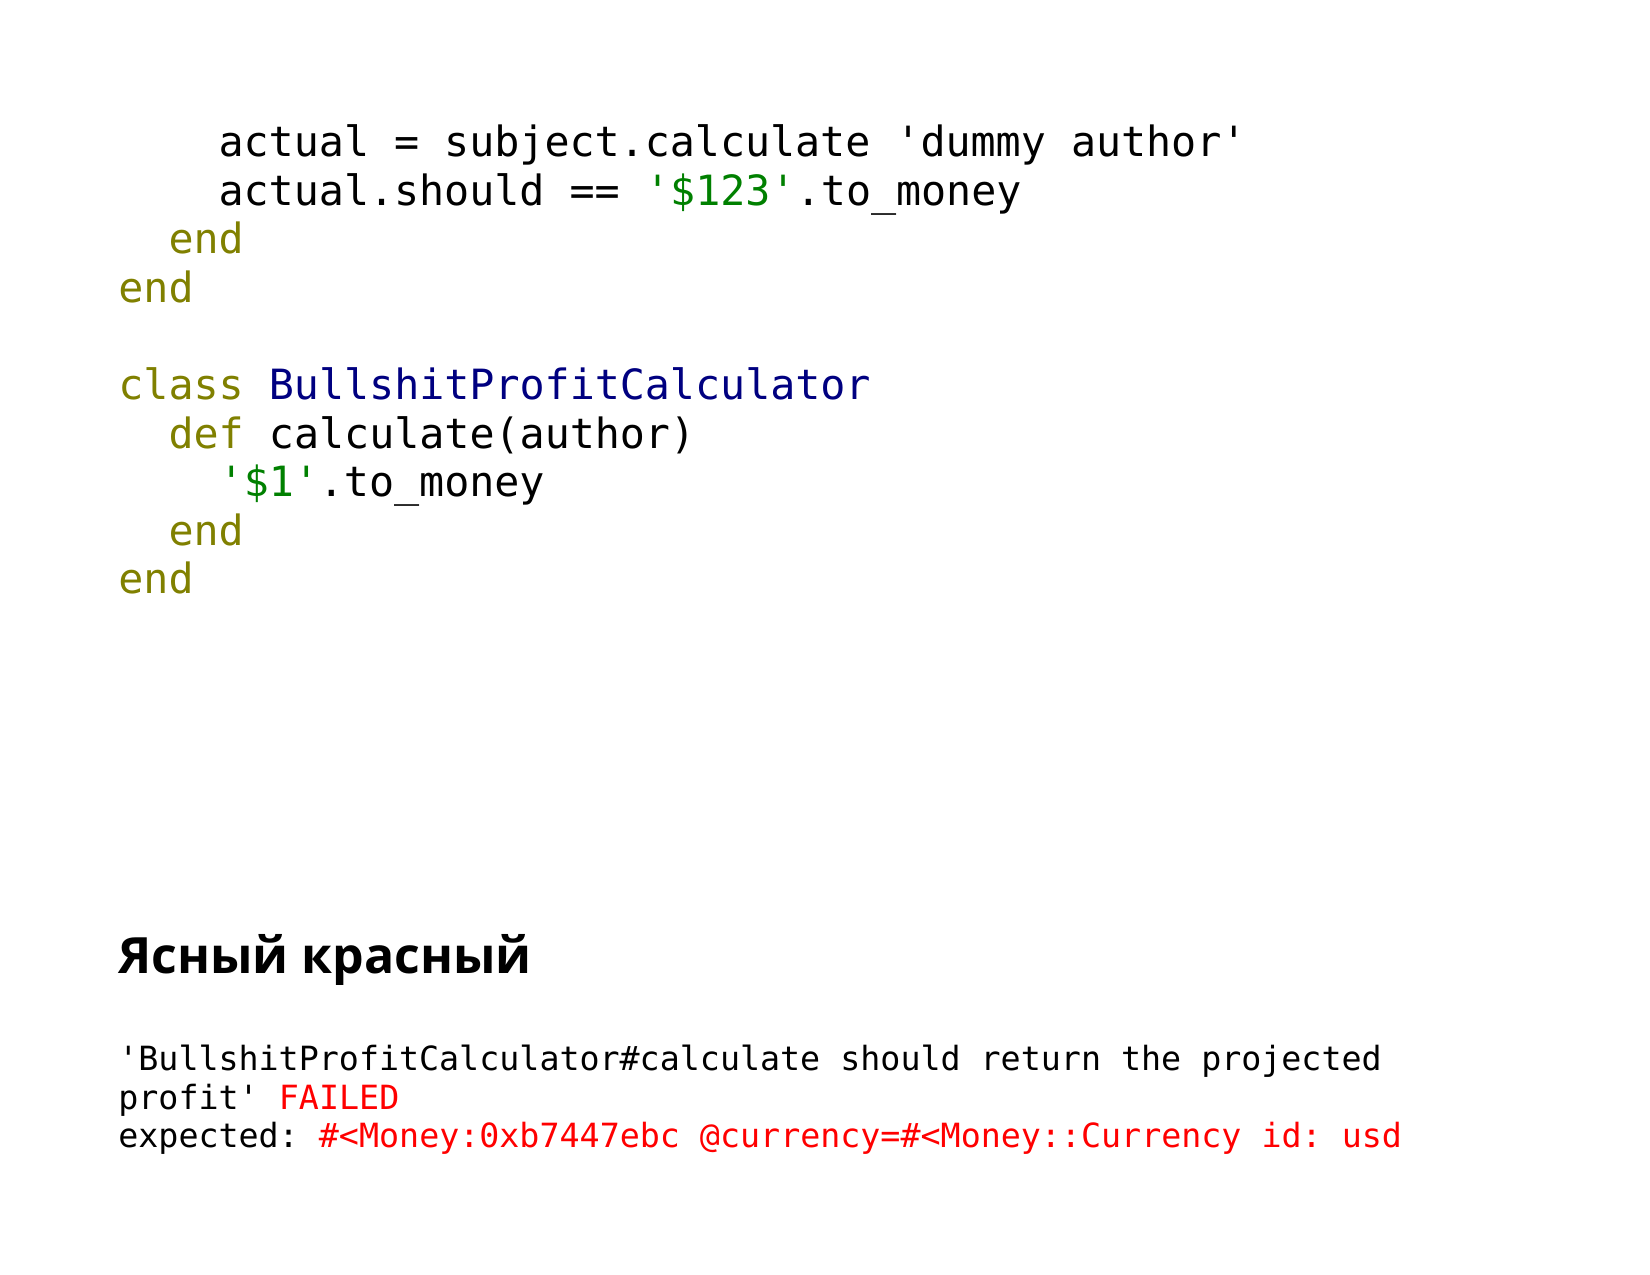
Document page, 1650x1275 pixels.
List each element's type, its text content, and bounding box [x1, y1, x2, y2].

text actual.should == '$123'.to_money [118, 167, 1532, 215]
text actual = subject.calculate 'dummy author' [118, 118, 1532, 167]
text end [118, 555, 1532, 603]
text end [118, 215, 1532, 264]
text def calculate(author) [118, 409, 1532, 458]
text 'BullshitProfitCalculator#calculate should return the projected profit' FAILED [118, 1039, 1532, 1117]
text end [118, 506, 1532, 555]
subtitle Ясный красный [118, 920, 1532, 988]
text expected: #<Money:0xb7447ebc @currency=#<Money::Currency id: usd [118, 1117, 1532, 1156]
text class BullshitProfitCalculator [118, 361, 1532, 409]
text end [118, 264, 1532, 312]
text '$1'.to_money [118, 458, 1532, 506]
